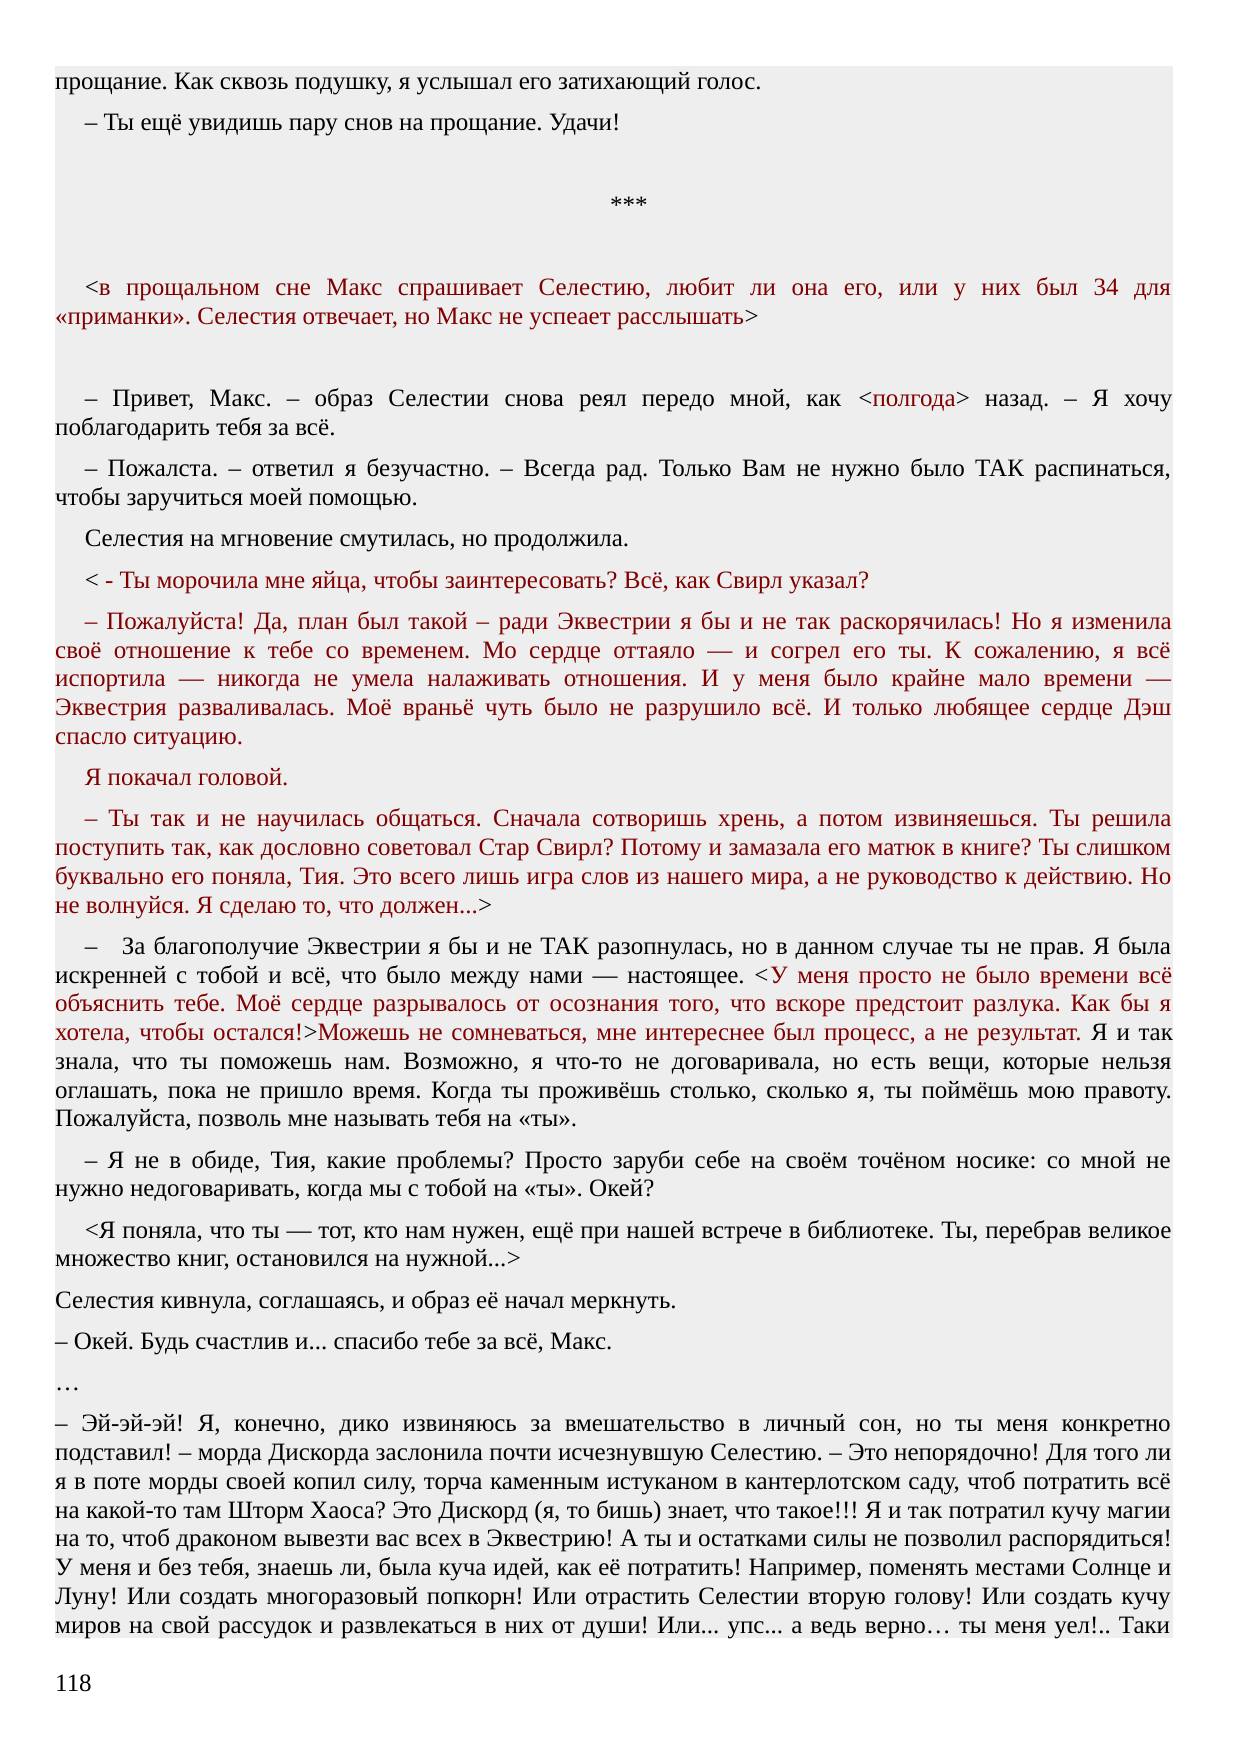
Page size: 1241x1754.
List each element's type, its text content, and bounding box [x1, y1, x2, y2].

text Селестия на мгновение смутилась, но продолжила. [55, 523, 1173, 552]
text <в прощальном сне Макс спрашивает Селестию, любит ли она его, или у них был 34 для «приманки». Селестия отвечает, но Макс не успеает расслышать> [55, 272, 1173, 330]
text – Привет, Макс. – образ Селестии снова реял передо мной, как <полгода> назад. – Я хочу поблагодарить тебя за всё. [55, 383, 1173, 441]
text – Я не в обиде, Тия, какие проблемы? Просто заруби себе на своём точёном носике: со мной не нужно недоговаривать, когда мы с тобой на «ты». Окей? [55, 1145, 1173, 1202]
text – Ты ещё увидишь пару снов на прощание. Удачи! [55, 107, 1173, 136]
text < - Ты морочила мне яйца, чтобы заинтересовать? Всё, как Свирл указал? [55, 565, 1173, 593]
text – Ты так и не научилась общаться. Сначала сотворишь хрень, а потом извиняешься. Ты решила поступить так, как дословно советовал Стар Свирл? Потому и замазала его матюк в книге? Ты слишком буквально его поняла, Тия. Это всего лишь игра слов из нашего мира, а не руководство к действию. Но не волнуйся. Я сделаю то, что должен...> [55, 803, 1173, 918]
text – За благополучие Эквестрии я бы и не ТАК разопнулась, но в данном случае ты не прав. Я была искренней с тобой и всё, что было между нами — настоящее. <У меня просто не было времени всё объяснить тебе. Моё сердце разрывалось от осознания того, что вскоре предстоит разлука. Как бы я хотела, чтобы остался!>Можешь не сомневаться, мне интереснее был процесс, а не результат. Я и так знала, что ты поможешь нам. Возможно, я что-то не договаривала, но есть вещи, которые нельзя оглашать, пока не пришло время. Когда ты проживёшь столько, сколько я, ты поймёшь мою правоту. Пожалуйста, позволь мне называть тебя на «ты». [55, 931, 1173, 1132]
text *** [55, 190, 1173, 218]
text прощание. Как сквозь подушку, я услышал его затихающий голос. [55, 66, 1173, 95]
text <Я поняла, что ты — тот, кто нам нужен, ещё при нашей встрече в библиотеке. Ты, перебрав великое множество книг, остановился на нужной...> [55, 1215, 1173, 1272]
text – Окей. Будь счастлив и... спасибо тебе за всё, Макс. [55, 1326, 1173, 1355]
text – Пожалста. – ответил я безучастно. – Всегда рад. Только Вам не нужно было ТАК распинаться, чтобы заручиться моей помощью. [55, 453, 1173, 511]
text … [55, 1367, 1173, 1396]
text – Пожалуйста! Да, план был такой – ради Эквестрии я бы и не так раскорячилась! Но я изменила своё отношение к тебе со временем. Мо сердце оттаяло — и согрел его ты. К сожалению, я всё испортила — никогда не умела налаживать отношения. И у меня было крайне мало времени — Эквестрия разваливалась. Моё враньё чуть было не разрушило всё. И только любящее сердце Дэш спасло ситуацию. [55, 606, 1173, 750]
text Селестия кивнула, соглашаясь, и образ её начал меркнуть. [55, 1285, 1173, 1313]
text – Эй-эй-эй! Я, конечно, дико извиняюсь за вмешательство в личный сон, но ты меня конкретно подставил! – морда Дискорда заслонила почти исчезнувшую Селестию. – Это непорядочно! Для того ли я в поте морды своей копил силу, торча каменным истуканом в кантерлотском саду, чтоб потратить всё на какой-то там Шторм Хаоса? Это Дискорд (я, то бишь) знает, что такое!!! Я и так потратил кучу магии на то, чтоб драконом вывезти вас всех в Эквестрию! А ты и остатками силы не позволил распорядиться! У меня и без тебя, знаешь ли, была куча идей, как её потратить! Например, поменять местами Солнце и Луну! Или создать многоразовый попкорн! Или отрастить Селестии вторую голову! Или создать кучу миров на свой рассудок и развлекаться в них от души! Или... упс... а ведь верно… ты меня уел!.. Таки [55, 1408, 1173, 1638]
text Я покачал головой. [55, 762, 1173, 791]
